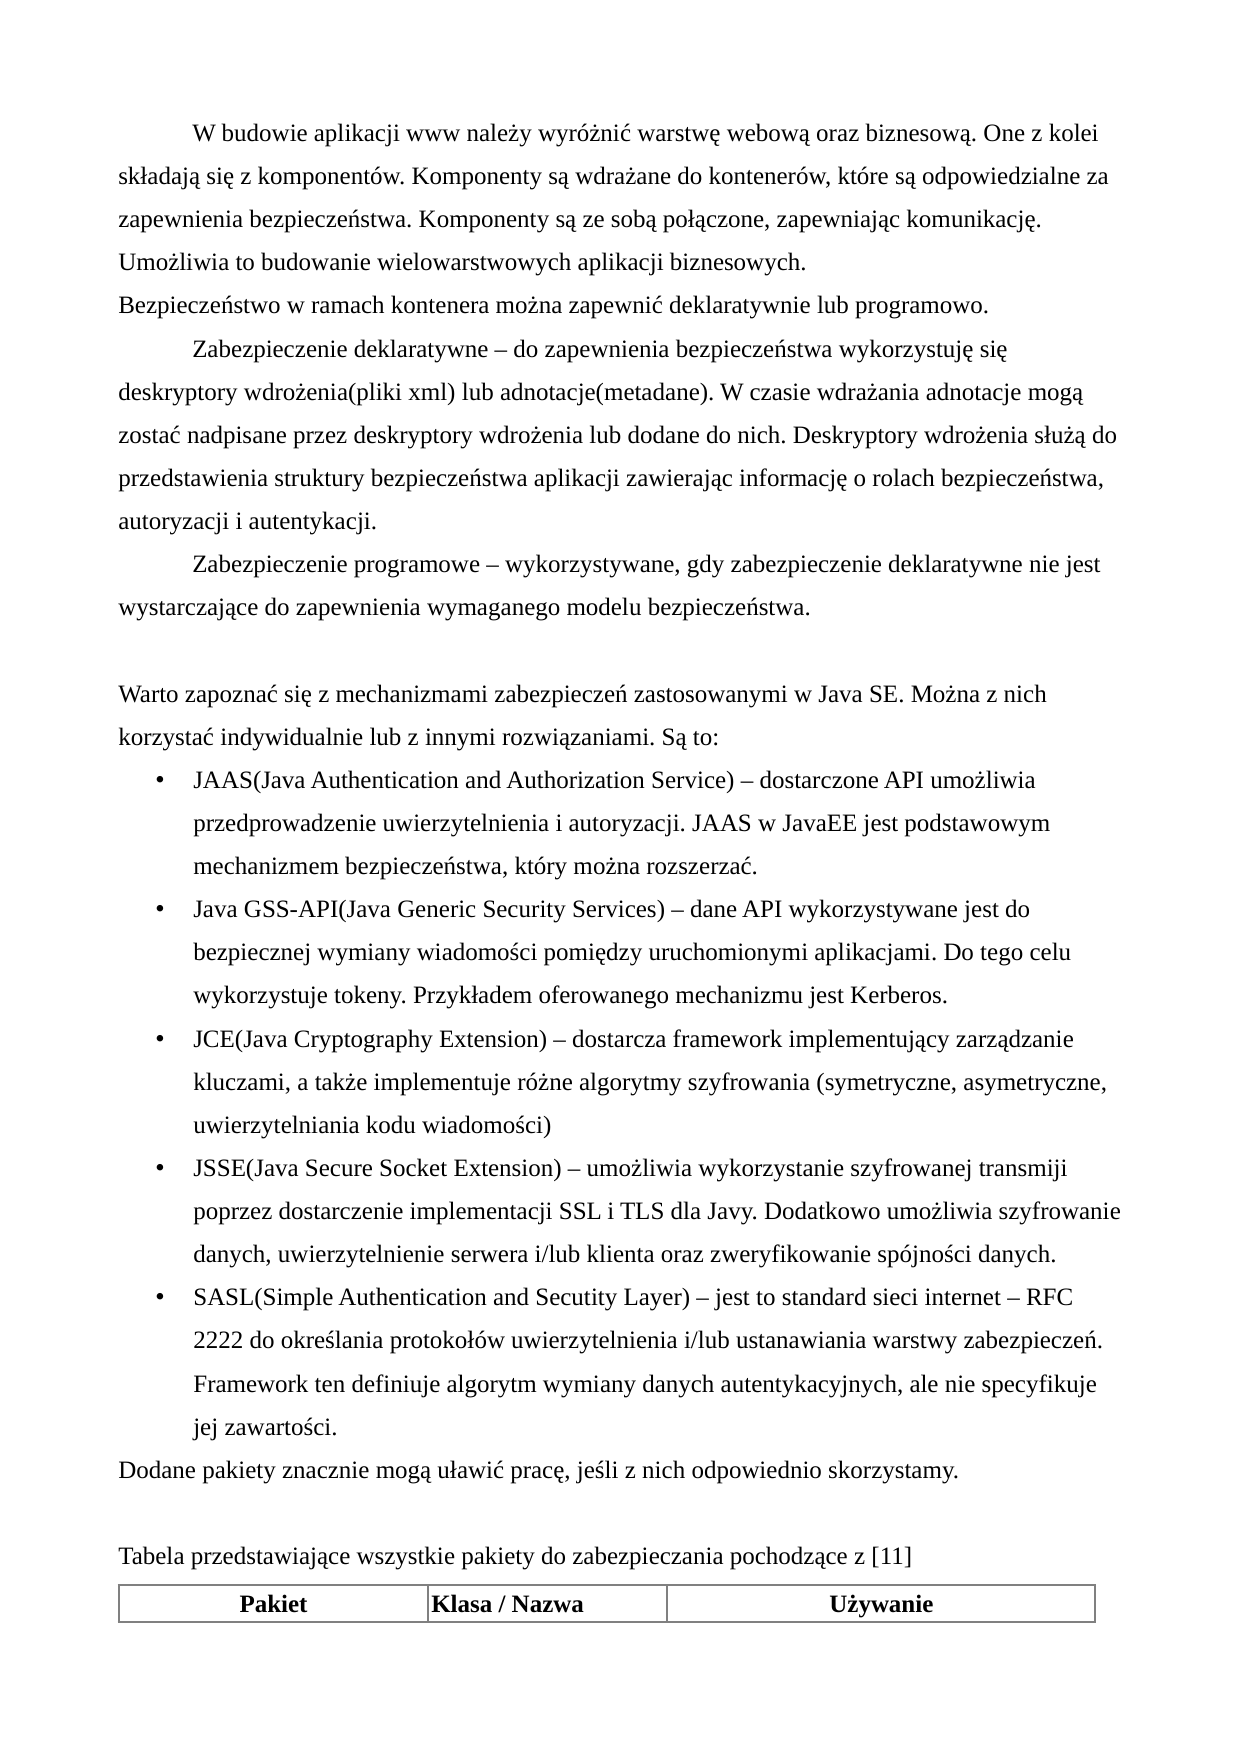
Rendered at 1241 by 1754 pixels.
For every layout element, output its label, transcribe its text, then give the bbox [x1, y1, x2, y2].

text Bezpieczeństwo w ramach kontenera można zapewnić deklaratywnie lub programowo. [118, 291, 1122, 319]
list Java GSS-API(Java Generic Security Services) – dane API wykorzystywane jest do bezpiecznej wymiany wiadomości pomiędzy uruchomionymi aplikacjami. Do tego celu wykorzystuje tokeny. Przykładem oferowanego mechanizmu jest Kerberos. [156, 894, 1122, 1009]
list JAAS(Java Authentication and Authorization Service) – dostarczone API umożliwia przedprowadzenie uwierzytelnienia i autoryzacji. JAAS w JavaEE jest podstawowym mechanizmem bezpieczeństwa, który można rozszerzać. [156, 765, 1122, 880]
table_header Używanie [668, 1586, 1094, 1621]
text Zabezpieczenie programowe – wykorzystywane, gdy zabezpieczenie deklaratywne nie jest wystarczające do zapewnienia wymaganego modelu bezpieczeństwa. [118, 549, 1122, 621]
text Tabela przedstawiające wszystkie pakiety do zabezpieczania pochodzące z [11] [118, 1541, 1122, 1570]
text Warto zapoznać się z mechanizmami zabezpieczeń zastosowanymi w Java SE. Można z nich korzystać indywidualnie lub z innymi rozwiązaniami. Są to: [118, 679, 1122, 751]
text Dodane pakiety znacznie mogą uławić pracę, jeśli z nich odpowiednio skorzystamy. [118, 1455, 1122, 1484]
text Zabezpieczenie deklaratywne – do zapewnienia bezpieczeństwa wykorzystuję się deskryptory wdrożenia(pliki xml) lub adnotacje(metadane). W czasie wdrażania adnotacje mogą zostać nadpisane przez deskryptory wdrożenia lub dodane do nich. Deskryptory wdrożenia służą do przedstawienia struktury bezpieczeństwa aplikacji zawierając informację o rolach bezpieczeństwa, autoryzacji i autentykacji. [118, 334, 1122, 535]
list SASL(Simple Authentication and Secutity Layer) – jest to standard sieci internet – RFC 2222 do określania protokołów uwierzytelnienia i/lub ustanawiania warstwy zabezpieczeń. Framework ten definiuje algorytm wymiany danych autentykacyjnych, ale nie specyfikuje jej zawartości. [156, 1282, 1122, 1441]
table_header Pakiet [120, 1586, 427, 1621]
table_header Klasa / Nazwa [429, 1586, 666, 1621]
list JCE(Java Cryptography Extension) – dostarcza framework implementujący zarządzanie kluczami, a także implementuje różne algorytmy szyfrowania (symetryczne, asymetryczne, uwierzytelniania kodu wiadomości) [156, 1024, 1122, 1139]
text W budowie aplikacji www należy wyróżnić warstwę webową oraz biznesową. One z kolei składają się z komponentów. Komponenty są wdrażane do kontenerów, które są odpowiedzialne za zapewnienia bezpieczeństwa. Komponenty są ze sobą połączone, zapewniając komunikację. Umożliwia to budowanie wielowarstwowych aplikacji biznesowych. [118, 118, 1122, 276]
list JSSE(Java Secure Socket Extension) – umożliwia wykorzystanie szyfrowanej transmiji poprzez dostarczenie implementacji SSL i TLS dla Javy. Dodatkowo umożliwia szyfrowanie danych, uwierzytelnienie serwera i/lub klienta oraz zweryfikowanie spójności danych. [156, 1153, 1122, 1268]
